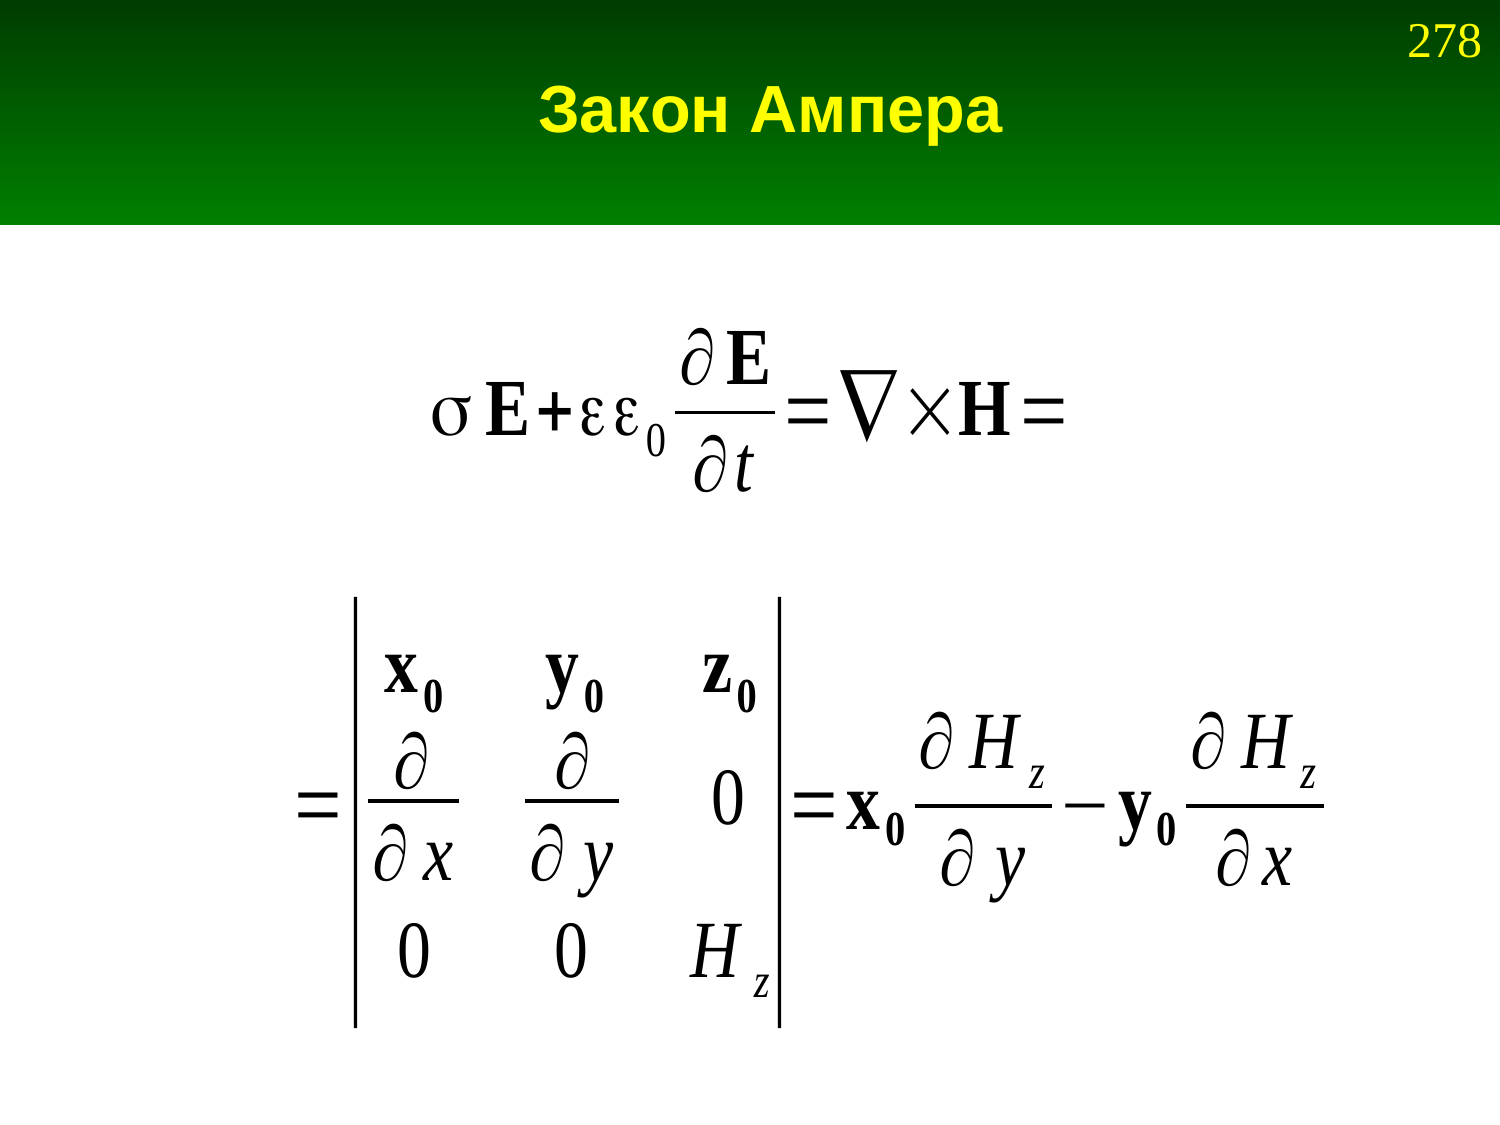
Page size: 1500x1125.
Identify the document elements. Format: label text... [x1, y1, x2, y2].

chart [413, 314, 1089, 508]
chart [274, 590, 1344, 1029]
title Закон Ампера [100, 2, 1441, 209]
